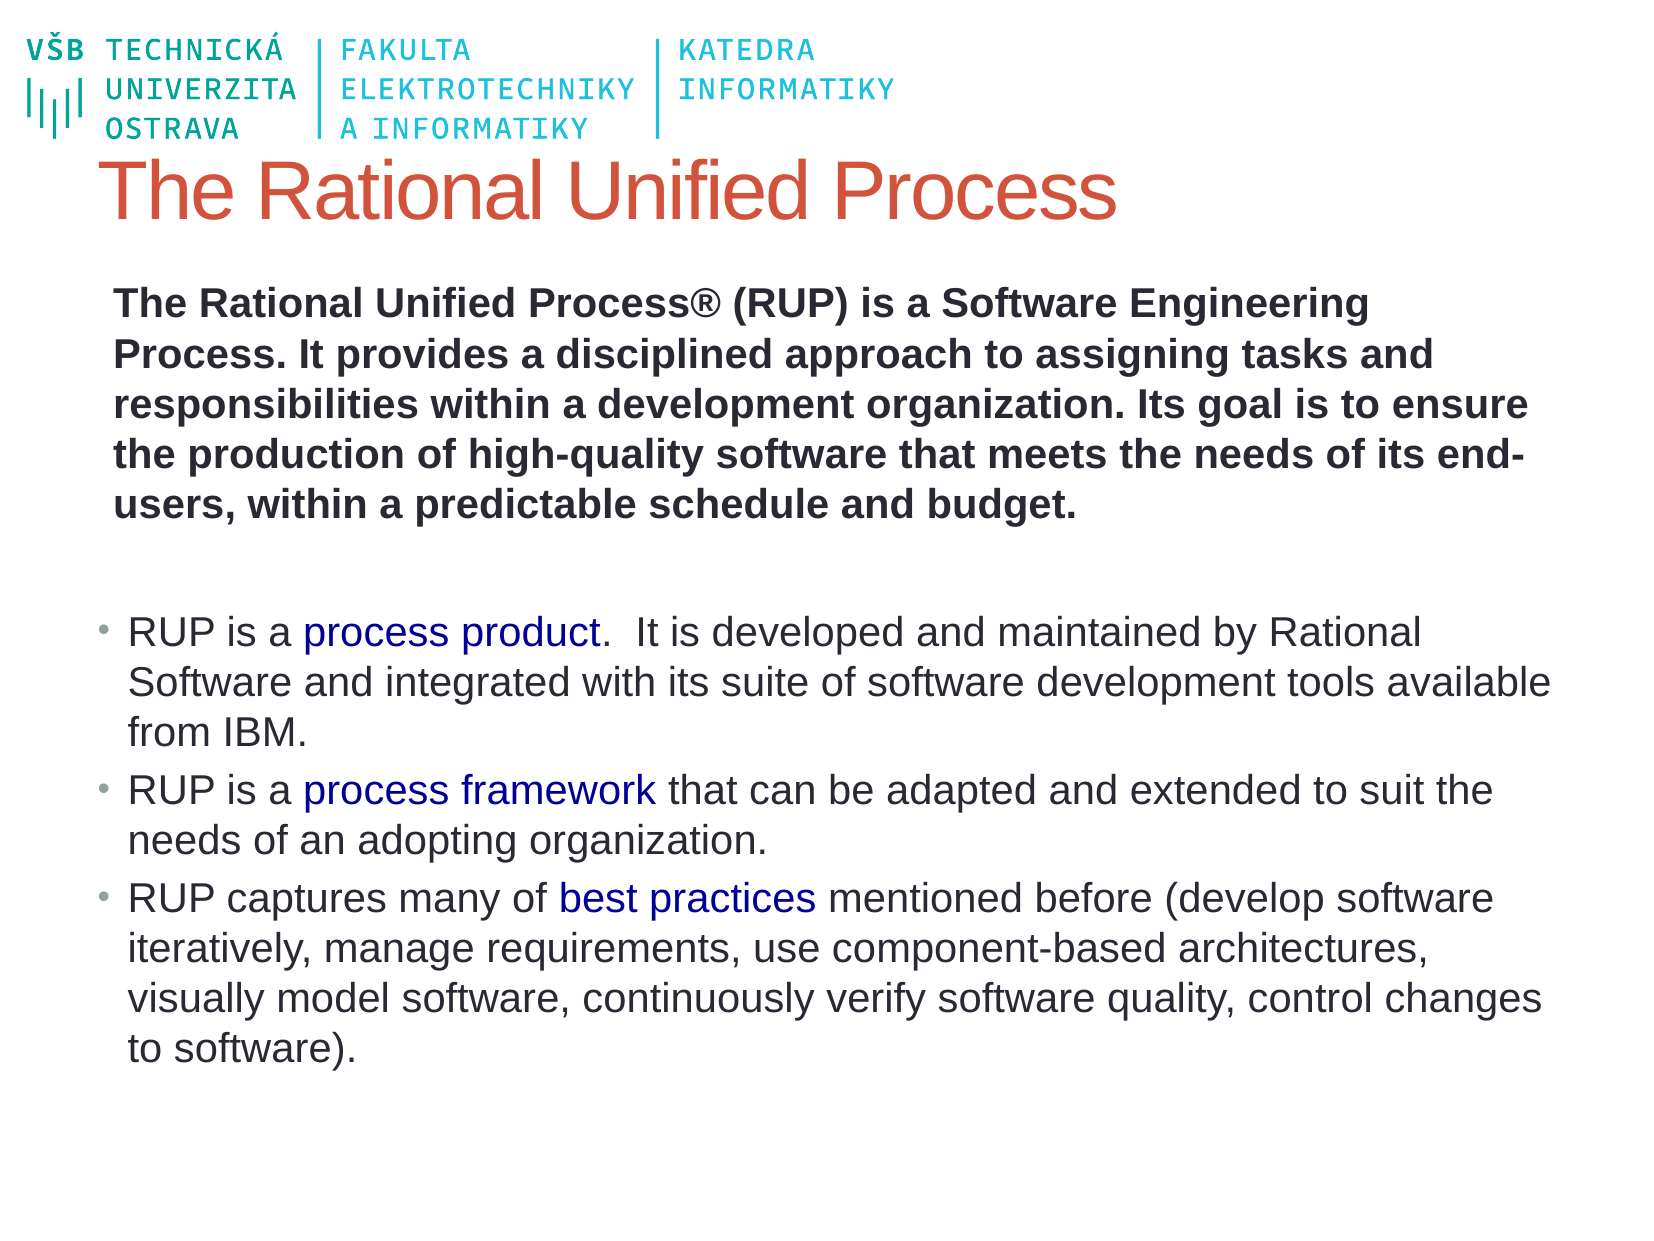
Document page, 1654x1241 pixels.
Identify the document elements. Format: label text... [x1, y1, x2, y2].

text_box The Rational Unified Process® (RUP) is a Software Engineering Process. It provides a disciplined approach to assigning tasks and responsibilities within a development organization. Its goal is to ensure the production of high-quality software that meets the needs of its end-users, within a predictable schedule and budget. [98, 268, 1566, 534]
picture [26, 31, 894, 139]
list RUP is a process product. It is developed and maintained by Rational Software and integrated with its suite of software development tools available from IBM. RUP is a process framework that can be adapted and extended to suit the needs of an adopting organization. RUP captures many of best practices mentioned before (develop software iteratively, manage requirements, use component-based architectures, visually model software, continuously verify software quality, control changes to software). [82, 596, 1571, 1184]
title The Rational Unified Process [82, 96, 1571, 276]
